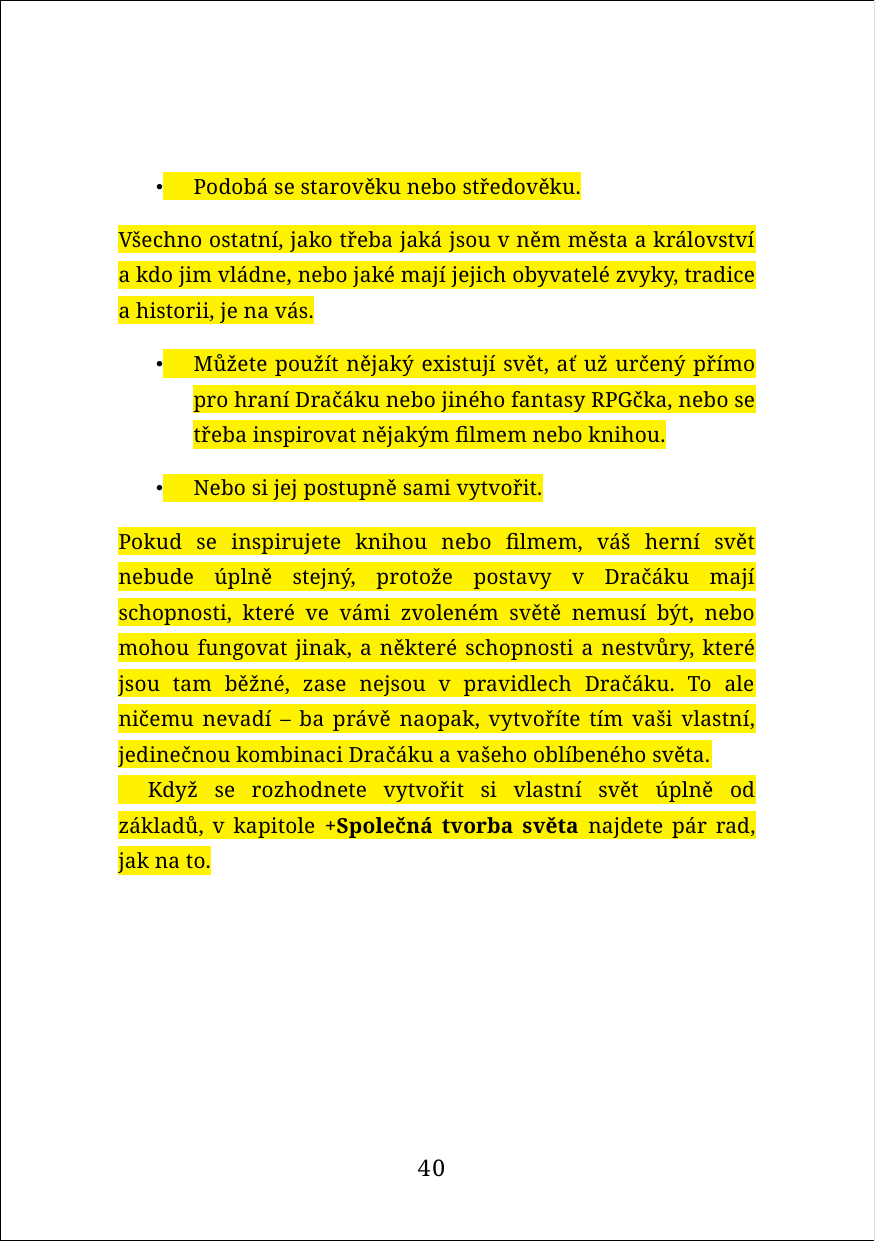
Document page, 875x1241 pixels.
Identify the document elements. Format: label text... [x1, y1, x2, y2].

list Můžete použít nějaký existují svět, ať už určený přímo pro hraní Dračáku nebo jiného fantasy RPGčka, nebo se třeba inspirovat nějakým filmem nebo knihou. [156, 349, 756, 449]
text Všechno ostatní, jako třeba jaká jsou v něm města a království a kdo jim vládne, nebo jaké mají jejich obyvatelé zvyky, tradice a historii, je na vás. [118, 225, 756, 324]
text Pokud se inspirujete knihou nebo filmem, váš herní svět nebude úplně stejný, protože postavy v Dračáku mají schopnosti, které ve vámi zvoleném světě nemusí být, nebo mohou fungovat jinak, a některé schopnosti a nestvůry, které jsou tam běžné, zase nejsou v pravidlech Dračáku. To ale ničemu nevadí – ba právě naopak, vytvoříte tím vaši vlastní, jedinečnou kombinaci Dračáku a vašeho oblíbeného světa. Když se rozhodnete vytvořit si vlastní svět úplně od základů, v kapitole +Společná tvorba světa najdete pár rad, jak na to. [118, 527, 756, 875]
list Podobá se starověku nebo středověku. [156, 172, 756, 200]
list Nebo si jej postupně sami vytvořit. [156, 473, 756, 502]
